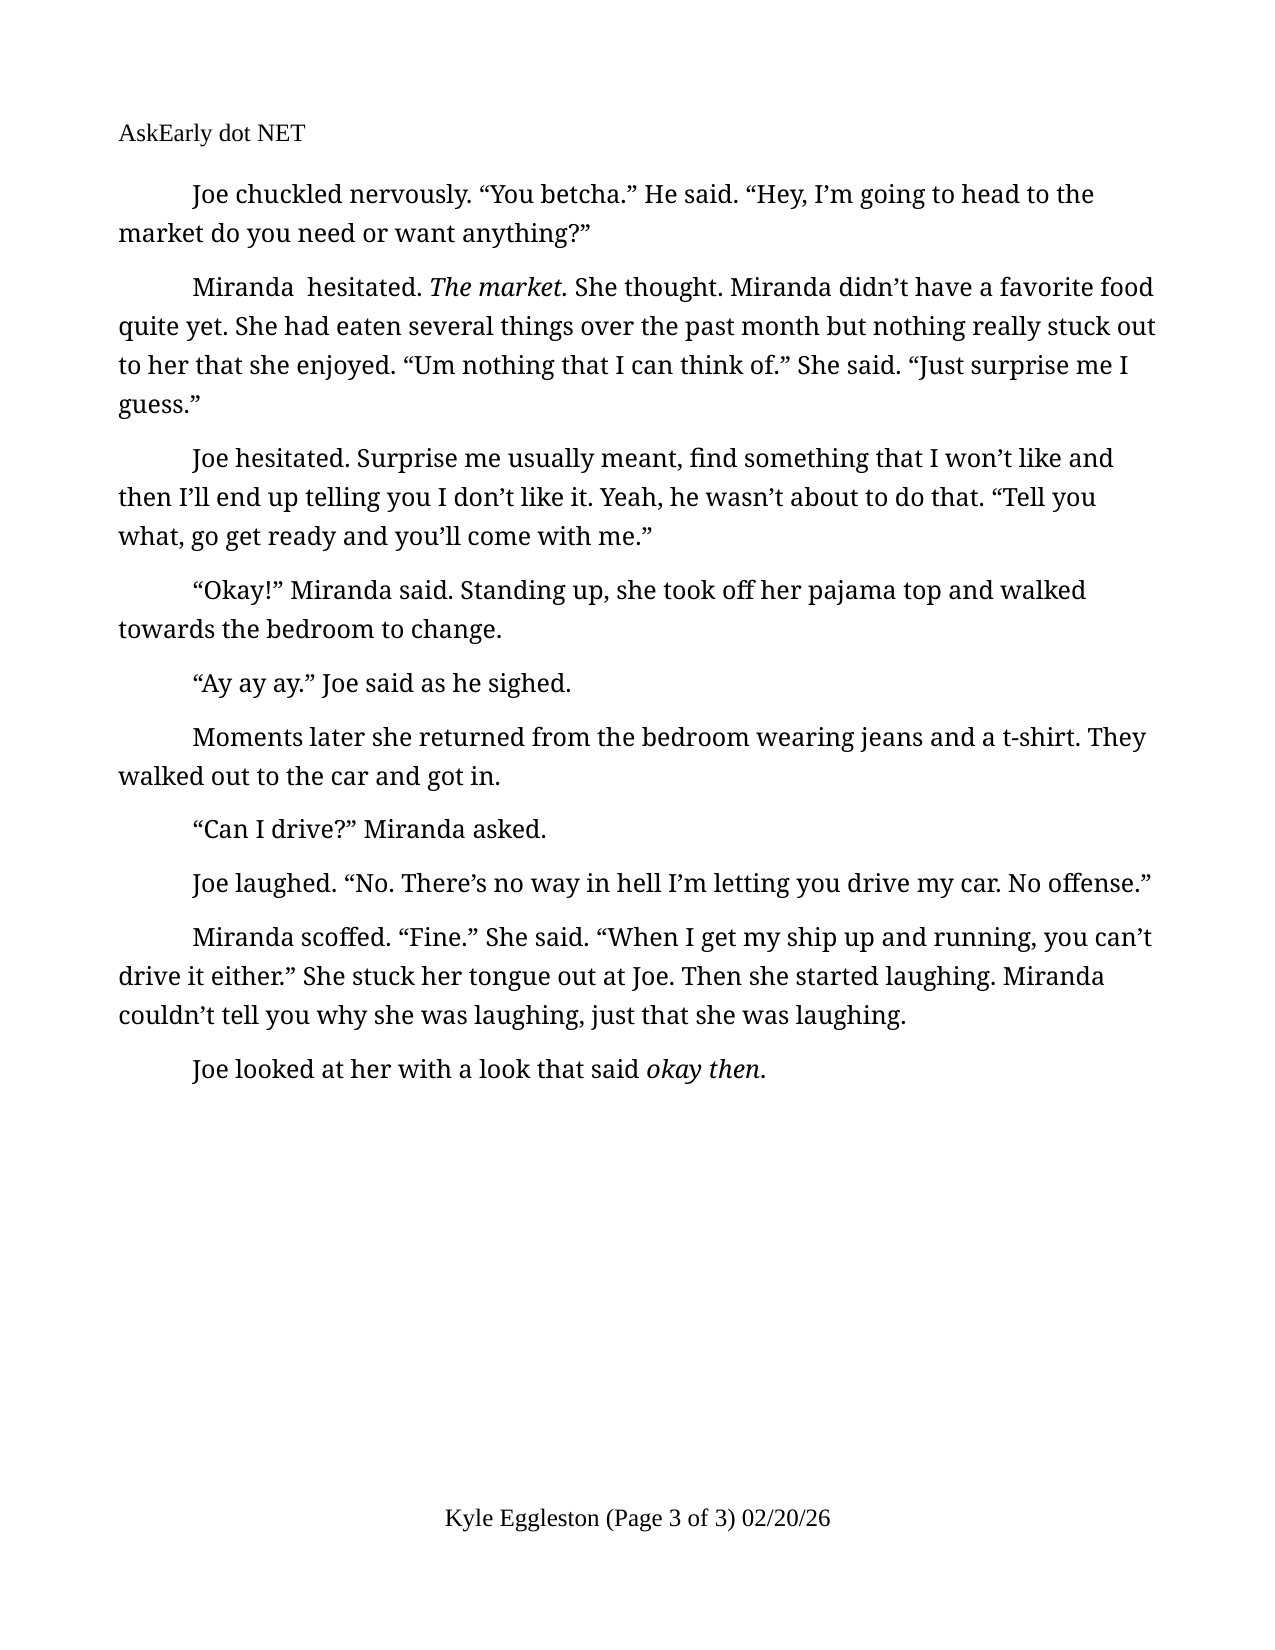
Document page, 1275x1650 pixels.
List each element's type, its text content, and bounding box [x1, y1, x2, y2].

text Moments later she returned from the bedroom wearing jeans and a t-shirt. They walked out to the car and got in. [118, 719, 1157, 792]
text “Can I drive?” Miranda asked. [118, 812, 1157, 846]
text Joe hesitated. Surprise me usually meant, find something that I won’t like and then I’ll end up telling you I don’t like it. Yeah, he wasn’t about to do that. “Tell you what, go get ready and you’ll come with me.” [118, 441, 1157, 553]
text Miranda hesitated. The market. She thought. Miranda didn’t have a favorite food quite yet. She had eaten several things over the past month but nothing really stuck out to her that she enjoyed. “Um nothing that I can think of.” She said. “Just surprise me I guess.” [118, 269, 1157, 421]
text Joe laughed. “No. There’s no way in hell I’m letting you drive my car. No offense.” [118, 866, 1157, 900]
text Miranda scoffed. “Fine.” She said. “When I get my ship up and running, you can’t drive it either.” She stuck her tongue out at Joe. Then she started laughing. Miranda couldn’t tell you why she was laughing, just that she was laughing. [118, 920, 1157, 1032]
text Joe chuckled nervously. “You betcha.” He said. “Hey, I’m going to head to the market do you need or want anything?” [118, 176, 1157, 249]
text “Okay!” Miranda said. Standing up, she took off her pajama top and walked towards the bedroom to change. [118, 573, 1157, 646]
text Joe looked at her with a look that said okay then. [118, 1052, 1157, 1086]
text “Ay ay ay.” Joe said as he sighed. [118, 666, 1157, 699]
